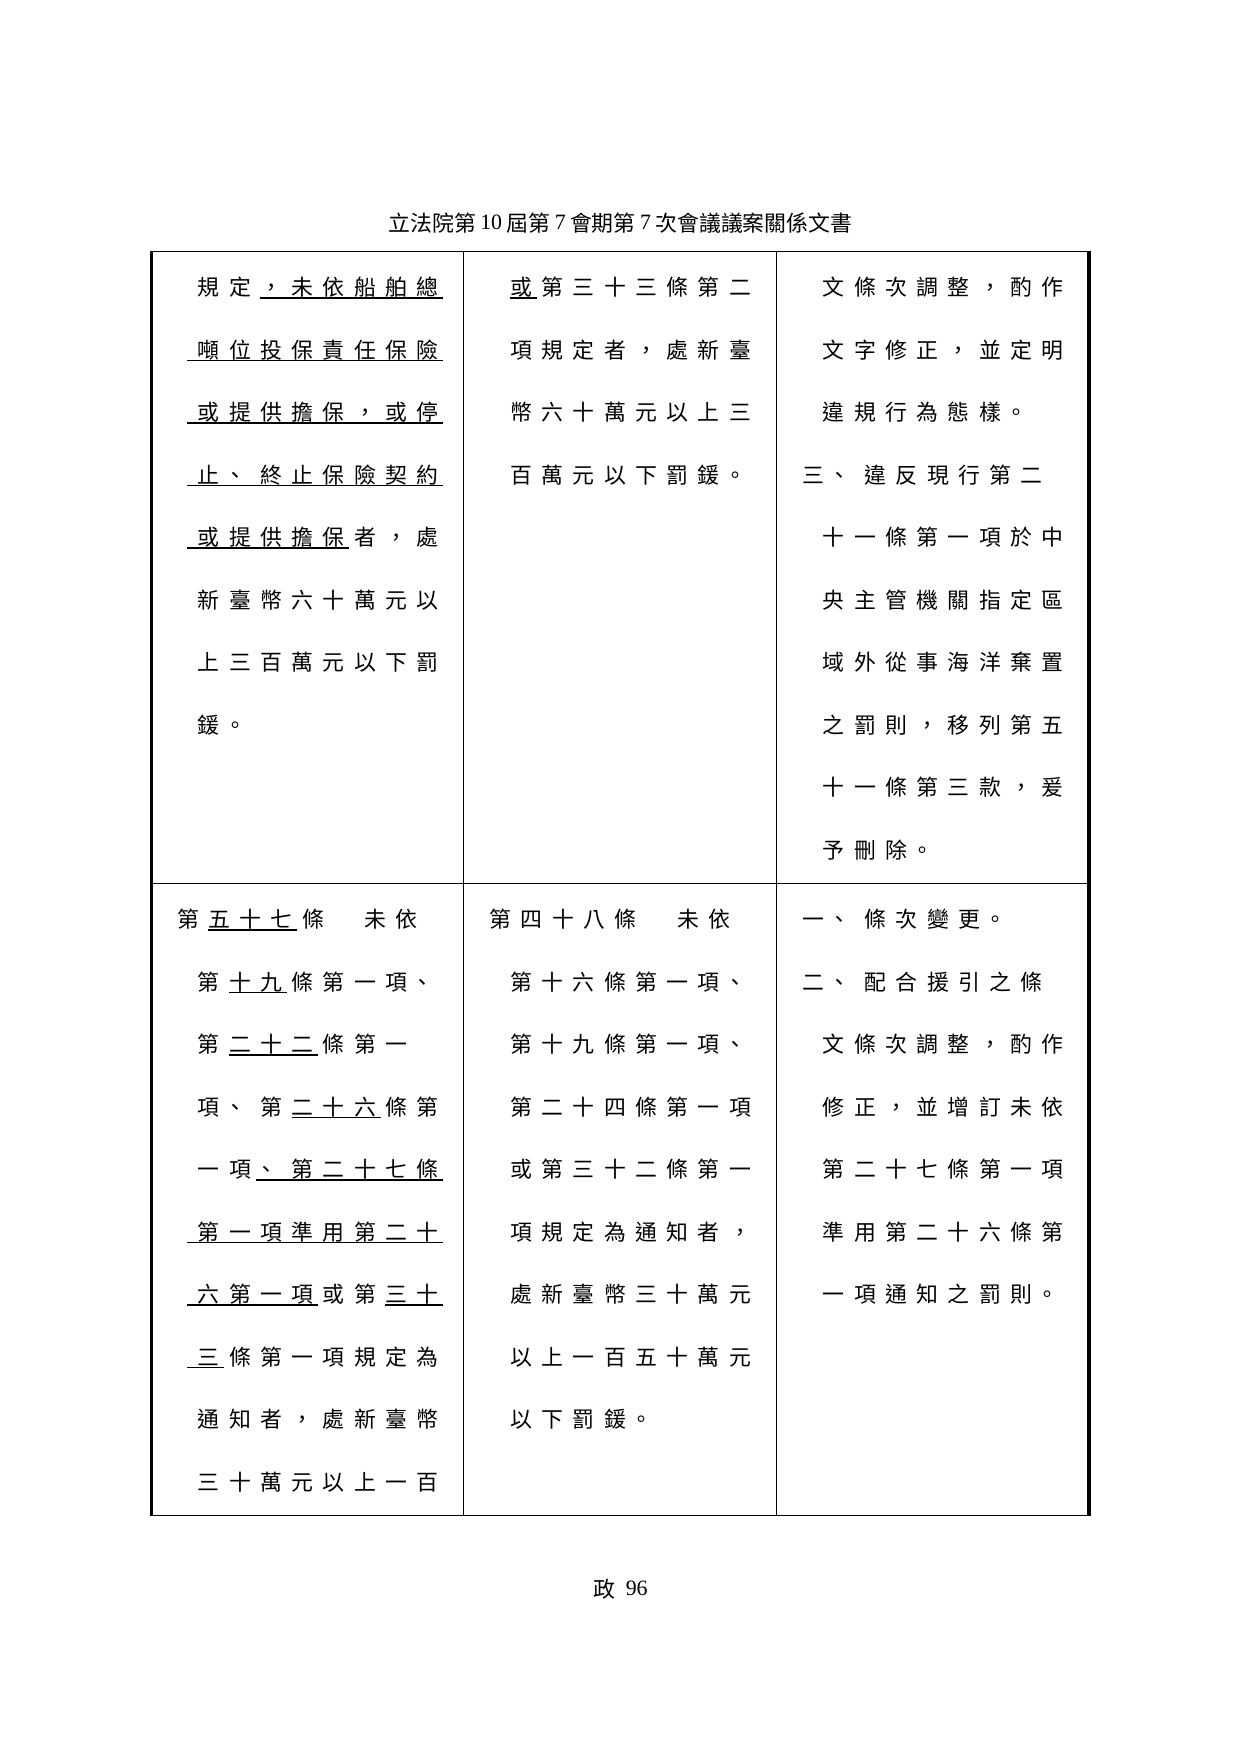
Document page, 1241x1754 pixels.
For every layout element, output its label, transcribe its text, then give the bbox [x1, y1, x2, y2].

table_cell 第四十八條 未依第十六條第一項、第十九條第一項、第二十四條第一項或第三十二條第一項規定為通知者，處新臺幣三十萬元以上一百五十萬元以下罰鍰。 [464, 884, 776, 1514]
table_cell 或第三十三條第二項規定者，處新臺幣六十萬元以上三百萬元以下罰鍰。 [464, 252, 776, 883]
table_cell 第五十七條 未依第十九條第一項、第二十二條第一項、第二十六條第一項、第二十七條第一項準用第二十六第一項或第三十三條第一項規定為通知者，處新臺幣三十萬元以上一百 [153, 884, 463, 1514]
table_cell 文條次調整，酌作文字修正，並定明違規行為態樣。 三、違反現行第二十一條第一項於中央主管機關指定區域外從事海洋棄置之罰則，移列第五十一條第三款，爰予刪除。 [777, 252, 1087, 883]
table_cell 一、條次變更。 二、配合援引之條文條次調整，酌作修正，並增訂未依第二十七條第一項準用第二十六條第一項通知之罰則。 [777, 884, 1087, 1514]
table_cell 規定，未依船舶總噸位投保責任保險或提供擔保，或停止、終止保險契約或提供擔保者，處新臺幣六十萬元以上三百萬元以下罰鍰。 [153, 252, 463, 883]
